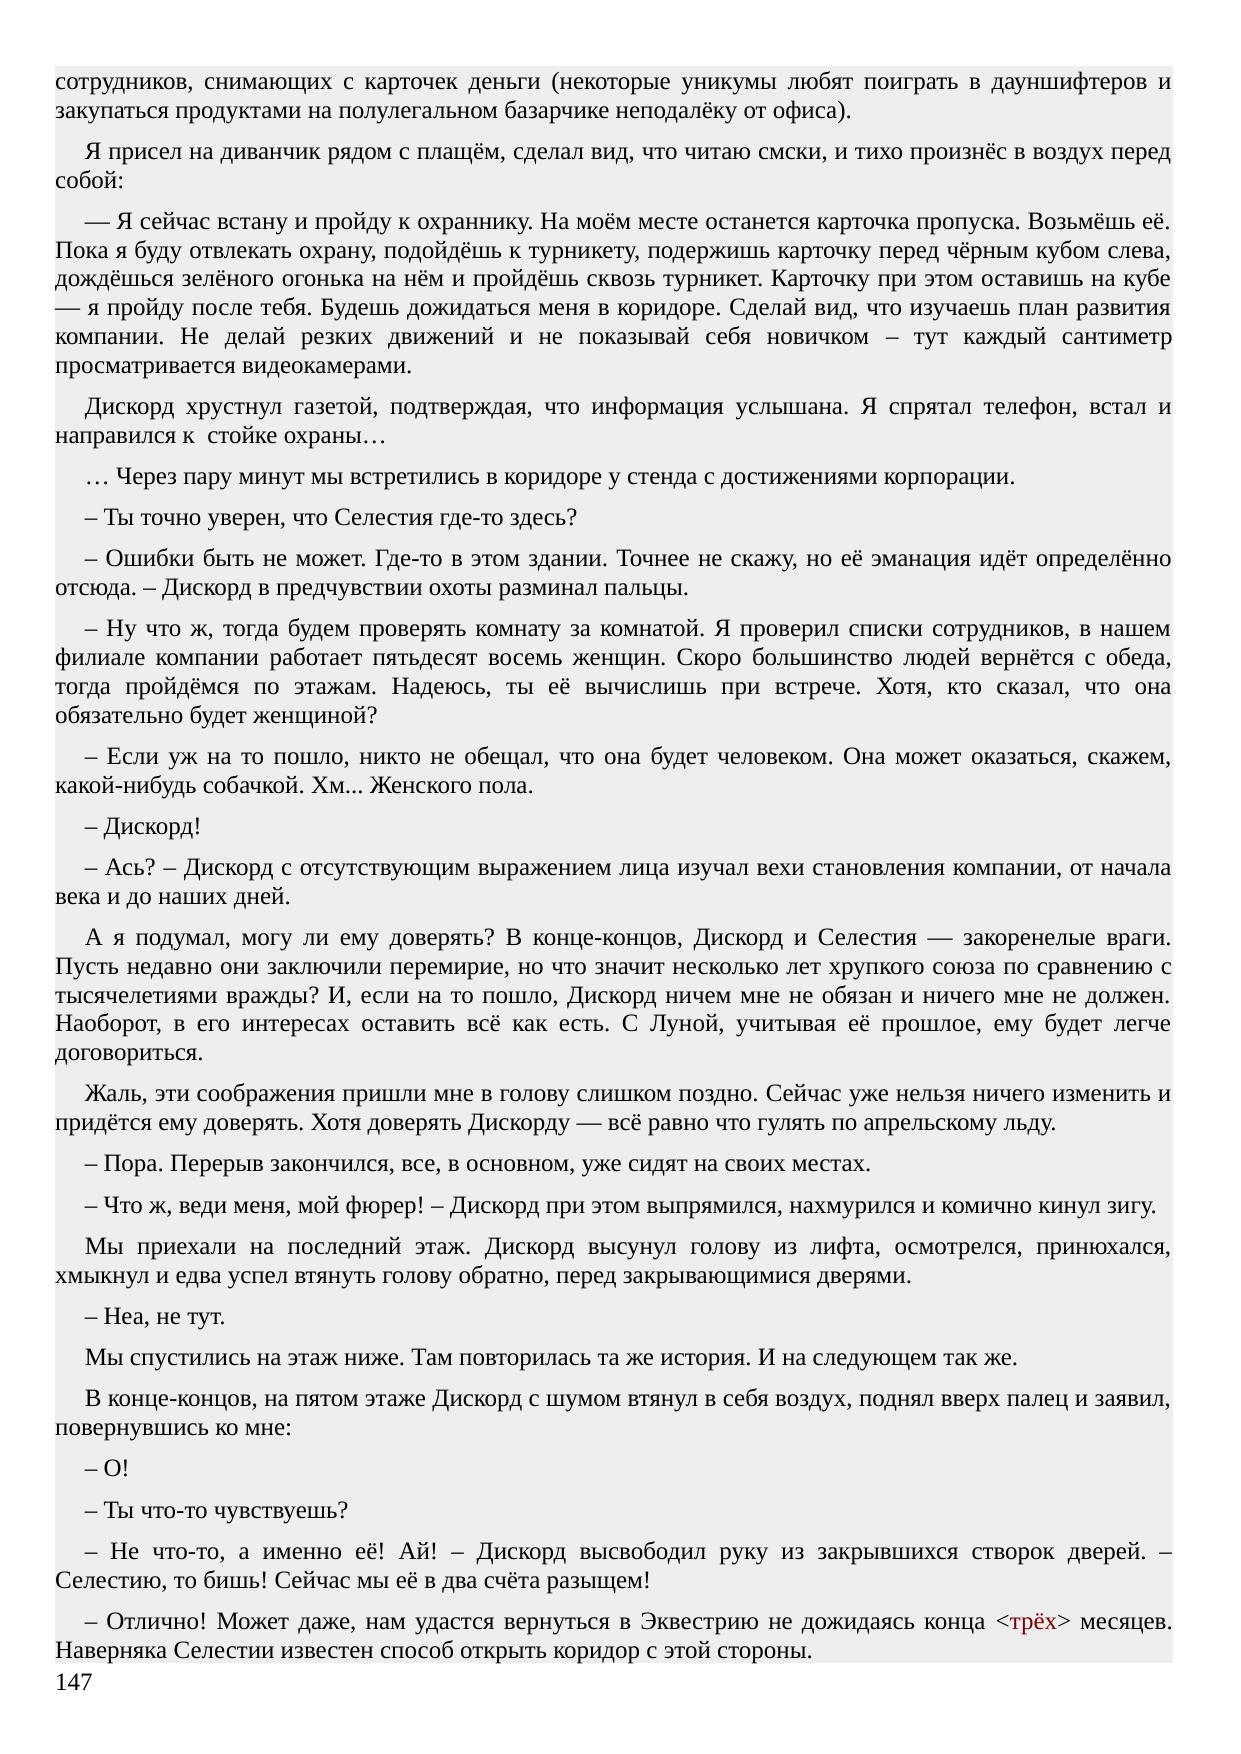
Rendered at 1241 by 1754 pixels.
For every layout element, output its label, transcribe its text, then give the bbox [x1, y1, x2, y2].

text – Ась? – Дискорд с отсутствующим выражением лица изучал вехи становления компании, от начала века и до наших дней. [55, 852, 1173, 910]
text – О! [55, 1453, 1173, 1482]
text – Неа, не тут. [55, 1301, 1173, 1330]
text Я присел на диванчик рядом с плащём, сделал вид, что читаю смски, и тихо произнёс в воздух перед собой: [55, 136, 1173, 193]
text – Отлично! Может даже, нам удастся вернуться в Эквестрию не дожидаясь конца <трёх> месяцев. Наверняка Селестии известен способ открыть коридор с этой стороны. [55, 1606, 1173, 1663]
text сотрудников, снимающих с карточек деньги (некоторые уникумы любят поиграть в дауншифтеров и закупаться продуктами на полулегальном базарчике неподалёку от офиса). [55, 66, 1173, 123]
text – Пора. Перерыв закончился, все, в основном, уже сидят на своих местах. [55, 1148, 1173, 1177]
text – Ты точно уверен, что Селестия где-то здесь? [55, 502, 1173, 531]
text – Не что-то, а именно её! Ай! – Дискорд высвободил руку из закрывшихся створок дверей. – Селестию, то бишь! Сейчас мы её в два счёта разыщем! [55, 1536, 1173, 1593]
text В конце-концов, на пятом этаже Дискорд с шумом втянул в себя воздух, поднял вверх палец и заявил, повернувшись ко мне: [55, 1383, 1173, 1441]
text Жаль, эти соображения пришли мне в голову слишком поздно. Сейчас уже нельзя ничего изменить и придётся ему доверять. Хотя доверять Дискорду — всё равно что гулять по апрельскому льду. [55, 1078, 1173, 1136]
text – Что ж, веди меня, мой фюрер! – Дискорд при этом выпрямился, нахмурился и комично кинул зигу. [55, 1190, 1173, 1218]
text – Ты что-то чувствуешь? [55, 1495, 1173, 1523]
text – Дискорд! [55, 811, 1173, 840]
text – Если уж на то пошло, никто не обещал, что она будет человеком. Она может оказаться, скажем, какой-нибудь собачкой. Хм... Женского пола. [55, 741, 1173, 798]
text А я подумал, могу ли ему доверять? В конце-концов, Дискорд и Селестия — закоренелые враги. Пусть недавно они заключили перемирие, но что значит несколько лет хрупкого союза по сравнению с тысячелетиями вражды? И, если на то пошло, Дискорд ничем мне не обязан и ничего мне не должен. Наоборот, в его интересах оставить всё как есть. С Луной, учитывая её прошлое, ему будет легче договориться. [55, 922, 1173, 1066]
text – Ошибки быть не может. Где-то в этом здании. Точнее не скажу, но её эманация идёт определённо отсюда. – Дискорд в предчувствии охоты разминал пальцы. [55, 543, 1173, 601]
text Мы спустились на этаж ниже. Там повторилась та же история. И на следующем так же. [55, 1342, 1173, 1371]
text Мы приехали на последний этаж. Дискорд высунул голову из лифта, осмотрелся, принюхался, хмыкнул и едва успел втянуть голову обратно, перед закрывающимися дверями. [55, 1231, 1173, 1288]
text – Ну что ж, тогда будем проверять комнату за комнатой. Я проверил списки сотрудников, в нашем филиале компании работает пятьдесят восемь женщин. Скоро большинство людей вернётся с обеда, тогда пройдёмся по этажам. Надеюсь, ты её вычислишь при встрече. Хотя, кто сказал, что она обязательно будет женщиной? [55, 613, 1173, 728]
text Дискорд хрустнул газетой, подтверждая, что информация услышана. Я спрятал телефон, встал и направился к стойке охраны… [55, 391, 1173, 448]
text … Через пару минут мы встретились в коридоре у стенда с достижениями корпорации. [55, 461, 1173, 490]
text — Я сейчас встану и пройду к охраннику. На моём месте останется карточка пропуска. Возьмёшь её. Пока я буду отвлекать охрану, подойдёшь к турникету, подержишь карточку перед чёрным кубом слева, дождёшься зелёного огонька на нём и пройдёшь сквозь турникет. Карточку при этом оставишь на кубе — я пройду после тебя. Будешь дожидаться меня в коридоре. Сделай вид, что изучаешь план развития компании. Не делай резких движений и не показывай себя новичком – тут каждый сантиметр просматривается видеокамерами. [55, 206, 1173, 378]
